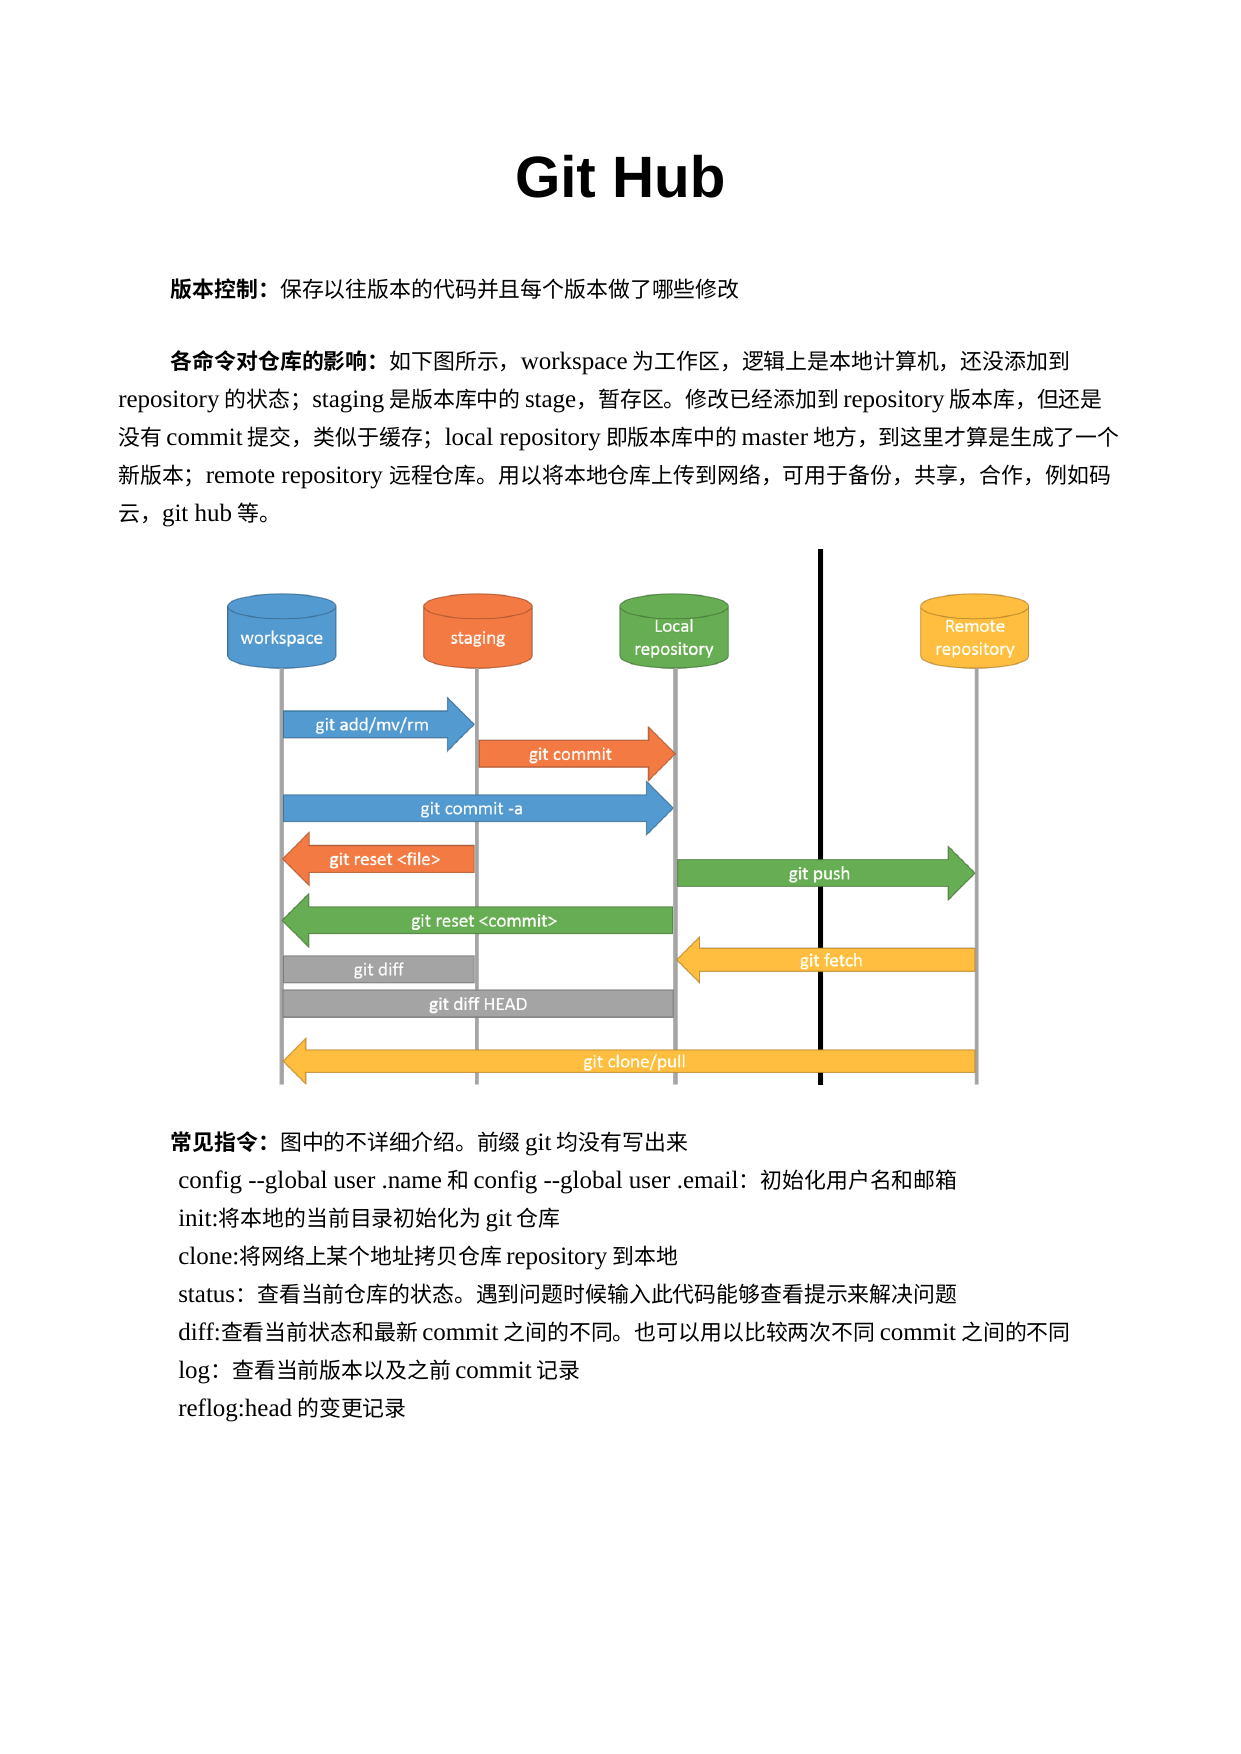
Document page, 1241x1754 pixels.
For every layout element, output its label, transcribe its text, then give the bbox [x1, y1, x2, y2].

text config --global user .name和config --global user .email：初始化用户名和邮箱 [118, 1163, 1122, 1195]
text diff:查看当前状态和最新commit之间的不同。也可以用以比较两次不同commit之间的不同 [118, 1315, 1122, 1346]
text 常见指令：图中的不详细介绍。前缀git均没有写出来 [118, 1125, 1122, 1157]
title Git Hub [118, 143, 1122, 210]
text reflog:head的变更记录 [118, 1391, 1122, 1422]
text init:将本地的当前目录初始化为git仓库 [118, 1201, 1122, 1233]
picture [227, 549, 1029, 1085]
text log：查看当前版本以及之前commit记录 [118, 1353, 1122, 1384]
text 各命令对仓库的影响：如下图所示，workspace为工作区，逻辑上是本地计算机，还没添加到repository的状态；staging是版本库中的stage，暂存区。修改已经添加到repository版本库，但还是没有commit提交，类似于缓存；local repository即版本库中的master地方，到这里才算是生成了一个新版本；remote repository 远程仓库。用以将本地仓库上传到网络，可用于备份，共享，合作，例如码云，git hub等。 [118, 344, 1122, 527]
text clone:将网络上某个地址拷贝仓库repository到本地 [118, 1239, 1122, 1271]
text status：查看当前仓库的状态。遇到问题时候输入此代码能够查看提示来解决问题 [118, 1277, 1122, 1308]
text 版本控制：保存以往版本的代码并且每个版本做了哪些修改 [118, 272, 1122, 303]
